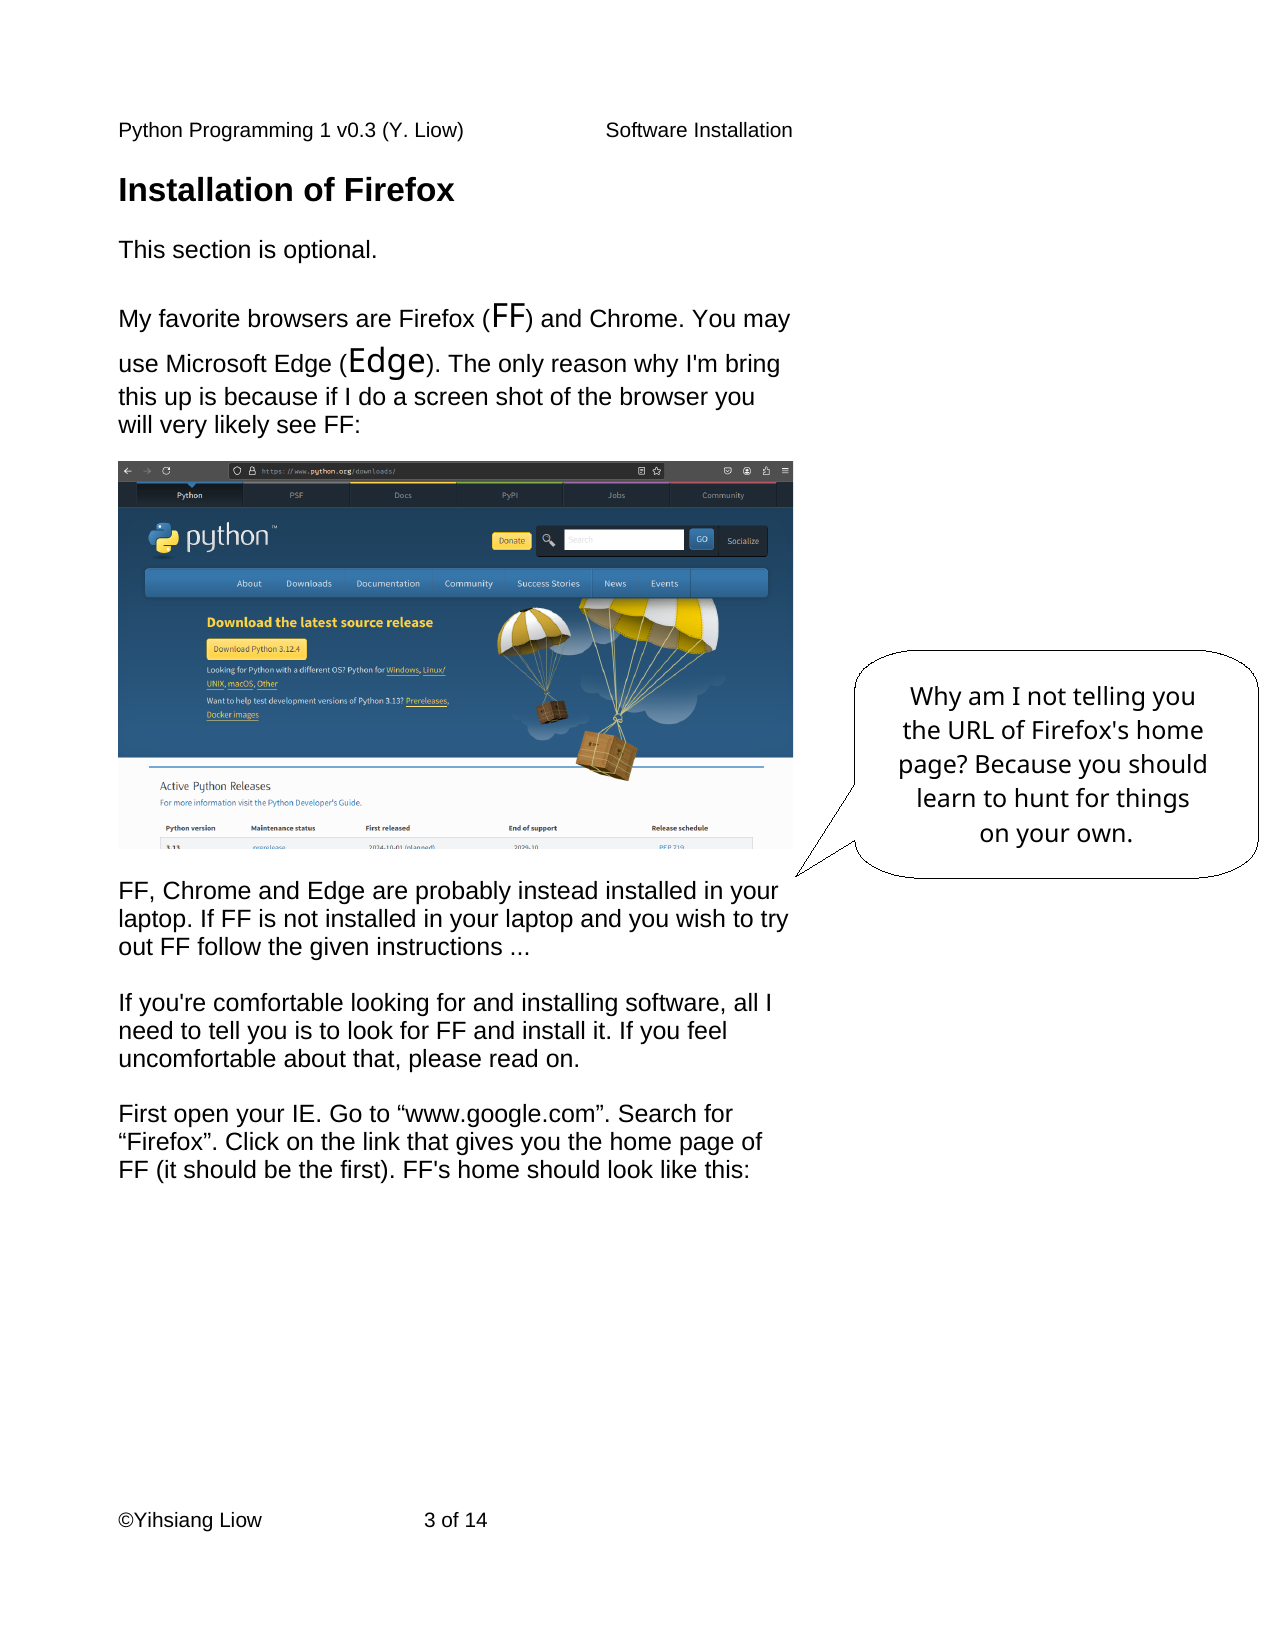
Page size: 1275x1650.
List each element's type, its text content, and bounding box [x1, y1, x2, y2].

text FF, Chrome and Edge are probably instead installed in your laptop. If FF is not installed in your laptop and you wish to try out FF follow the given instructions ... [118, 877, 793, 961]
text If you're comfortable looking for and installing software, all I need to tell you is to look for FF and install it. If you feel uncomfortable about that, please read on. [118, 989, 793, 1072]
text Installation of Firefox [118, 171, 793, 208]
picture [118, 461, 794, 849]
text My favorite browsers are Firefox (FF) and Chrome. You may use Microsoft Edge (Edge). The only reason why I'm bring this up is because if I do a screen shot of the browser you will very likely see FF: [118, 292, 793, 438]
text This section is optional. [118, 236, 793, 264]
text First open your IE. Go to “www.google.com”. Search for “Firefox”. Click on the link that gives you the home page of FF (it should be the first). FF's home should look like this: [118, 1100, 793, 1184]
